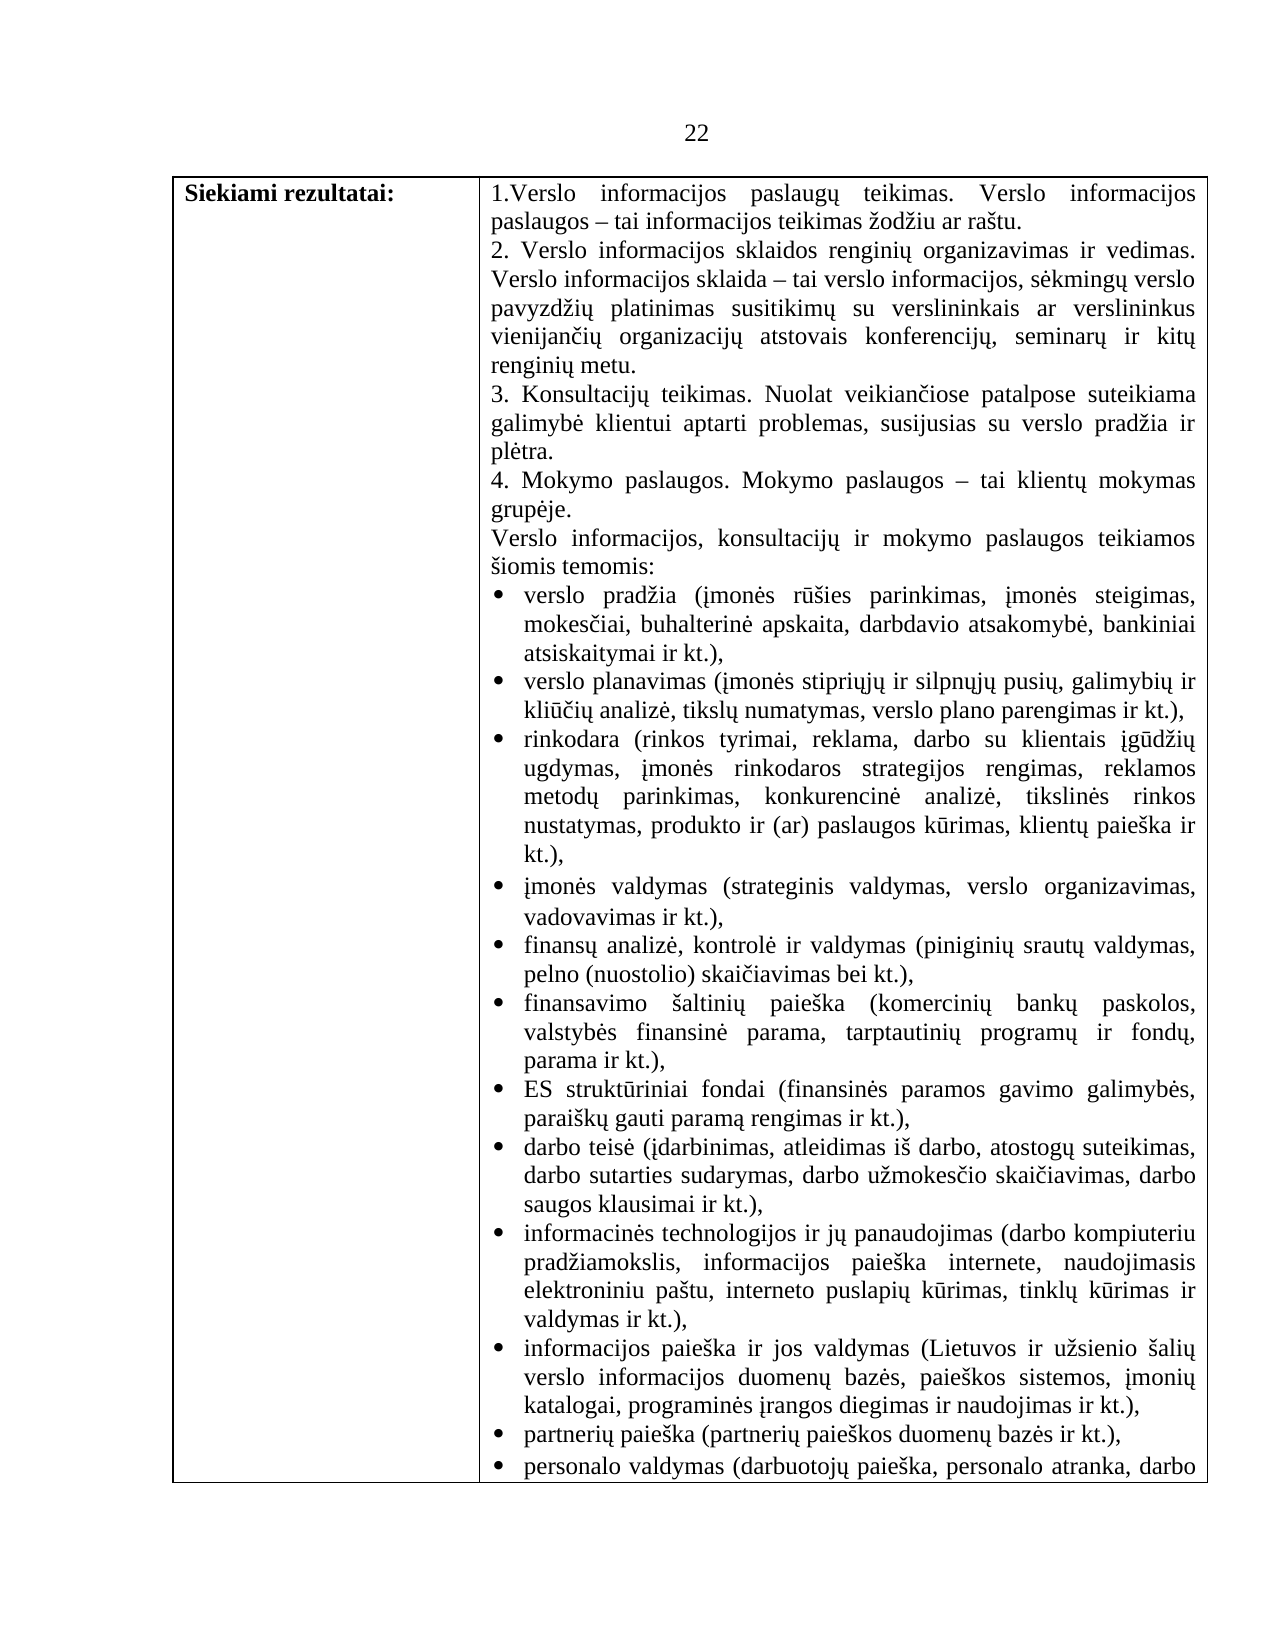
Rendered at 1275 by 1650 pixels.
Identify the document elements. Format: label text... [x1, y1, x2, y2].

table_cell 1.Verslo informacijos paslaugų teikimas. Verslo informacijos paslaugos – tai informacijos teikimas žodžiu ar raštu. 2. Verslo informacijos sklaidos renginių organizavimas ir vedimas. Verslo informacijos sklaida – tai verslo informacijos, sėkmingų verslo pavyzdžių platinimas susitikimų su verslininkais ar verslininkus vienijančių organizacijų atstovais konferencijų, seminarų ir kitų renginių metu. 3. Konsultacijų teikimas. Nuolat veikiančiose patalpose suteikiama galimybė klientui aptarti problemas, susijusias su verslo pradžia ir plėtra. 4. Mokymo paslaugos. Mokymo paslaugos – tai klientų mokymas grupėje. Verslo informacijos, konsultacijų ir mokymo paslaugos teikiamos šiomis temomis:  verslo pradžia (įmonės rūšies parinkimas, įmonės steigimas, mokesčiai, buhalterinė apskaita, darbdavio atsakomybė, bankiniai atsiskaitymai ir kt.),  verslo planavimas (įmonės stipriųjų ir silpnųjų pusių, galimybių ir kliūčių analizė, tikslų numatymas, verslo plano parengimas ir kt.),  rinkodara (rinkos tyrimai, reklama, darbo su klientais įgūdžių ugdymas, įmonės rinkodaros strategijos rengimas, reklamos metodų parinkimas, konkurencinė analizė, tikslinės rinkos nustatymas, produkto ir (ar) paslaugos kūrimas, klientų paieška ir kt.),  įmonės valdymas (strateginis valdymas, verslo organizavimas, vadovavimas ir kt.),  finansų analizė, kontrolė ir valdymas (piniginių srautų valdymas, pelno (nuostolio) skaičiavimas bei kt.),  finansavimo šaltinių paieška (komercinių bankų paskolos, valstybės finansinė parama, tarptautinių programų ir fondų, parama ir kt.),  ES struktūriniai fondai (finansinės paramos gavimo galimybės, paraiškų gauti paramą rengimas ir kt.),  darbo teisė (įdarbinimas, atleidimas iš darbo, atostogų suteikimas, darbo sutarties sudarymas, darbo užmokesčio skaičiavimas, darbo saugos klausimai ir kt.),  informacinės technologijos ir jų panaudojimas (darbo kompiuteriu pradžiamokslis, informacijos paieška internete, naudojimasis elektroniniu paštu, interneto puslapių kūrimas, tinklų kūrimas ir valdymas ir kt.),  informacijos paieška ir jos valdymas (Lietuvos ir užsienio šalių verslo informacijos duomenų bazės, paieškos sistemos, įmonių katalogai, programinės įrangos diegimas ir naudojimas ir kt.),  partnerių paieška (partnerių paieškos duomenų bazės ir kt.),  personalo valdymas (darbuotojų paieška, personalo atranka, darbo [480, 178, 1207, 1482]
table_cell Siekiami rezultatai: [174, 178, 479, 1482]
